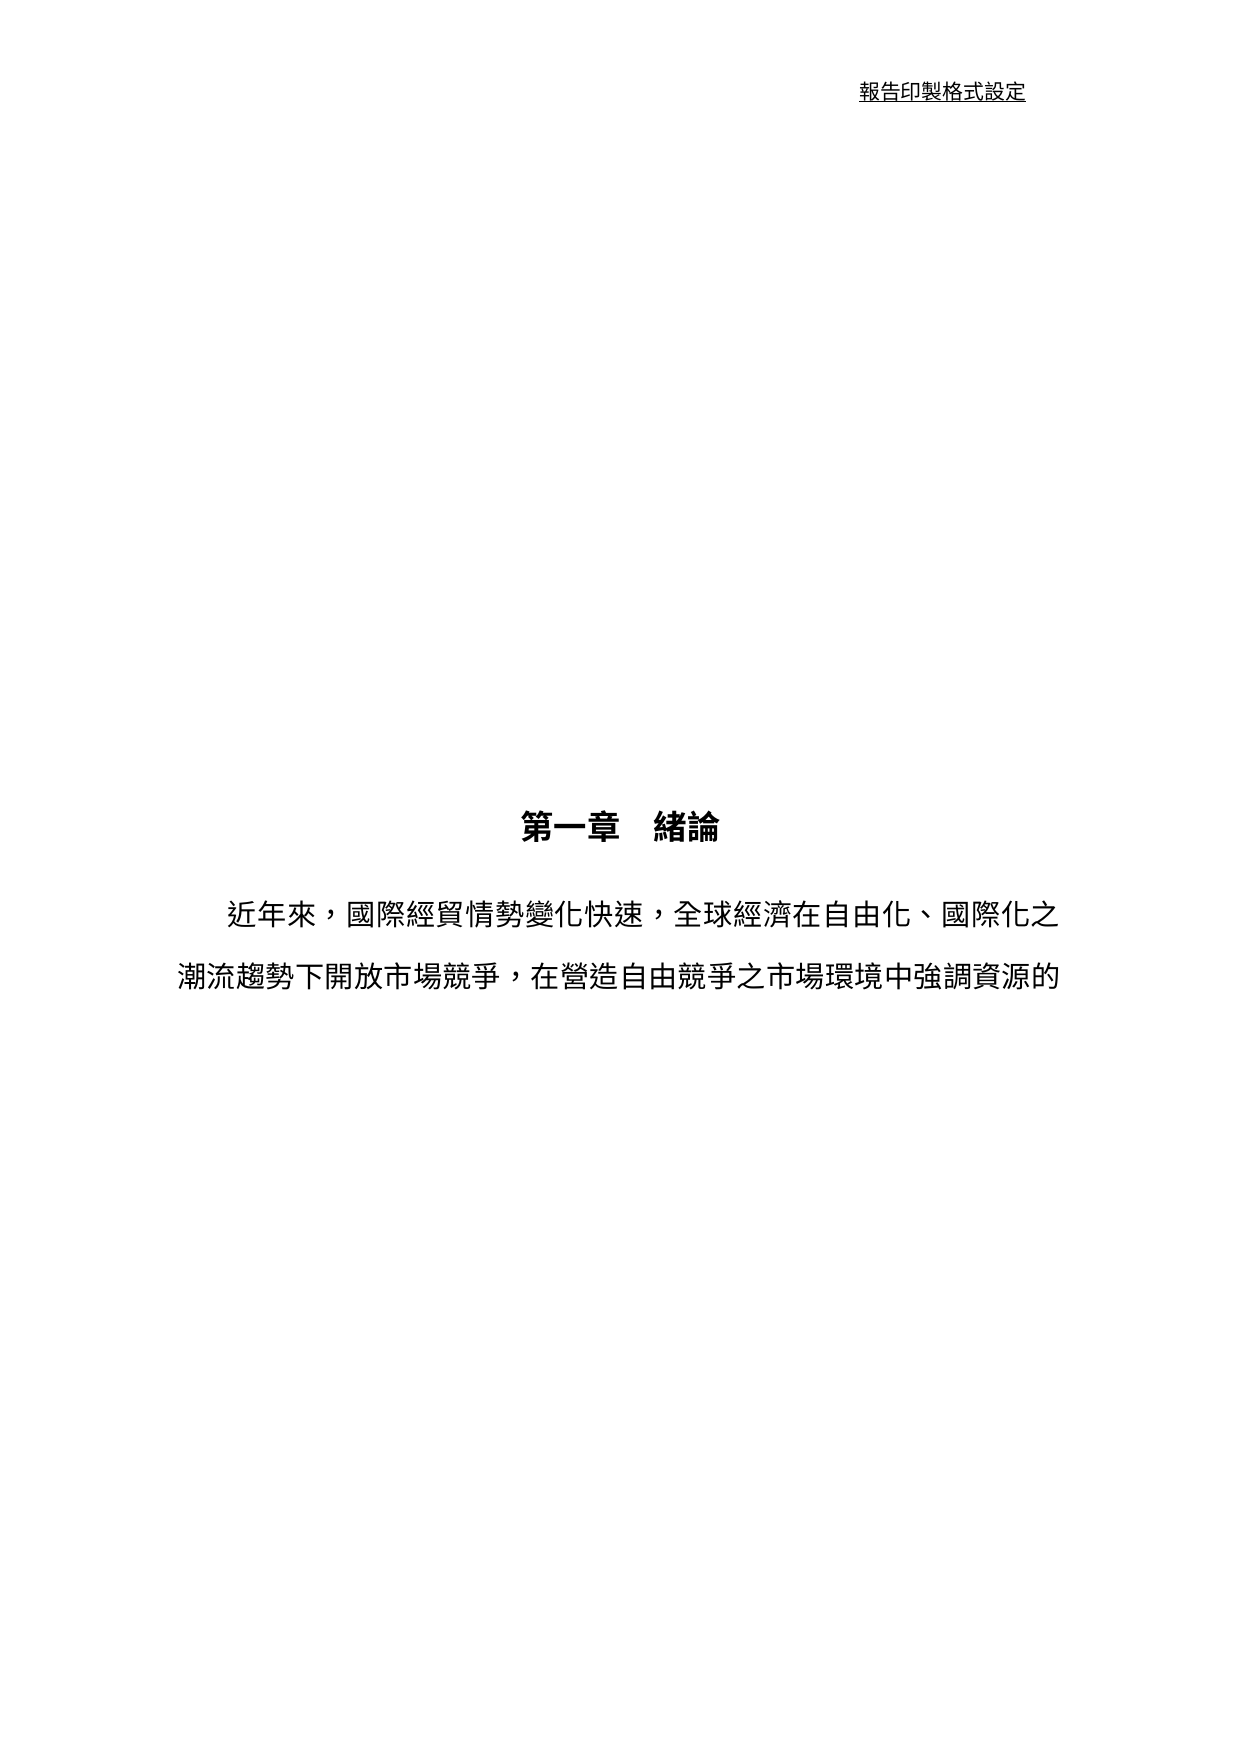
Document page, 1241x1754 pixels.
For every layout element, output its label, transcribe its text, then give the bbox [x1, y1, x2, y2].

text 近年來，國際經貿情勢變化快速，全球經濟在自由化、國際化之潮流趨勢下開放市場競爭，在營造自由競爭之市場環境中強調資源的 [177, 871, 1063, 996]
text 第一章 緒論 [177, 783, 1063, 846]
